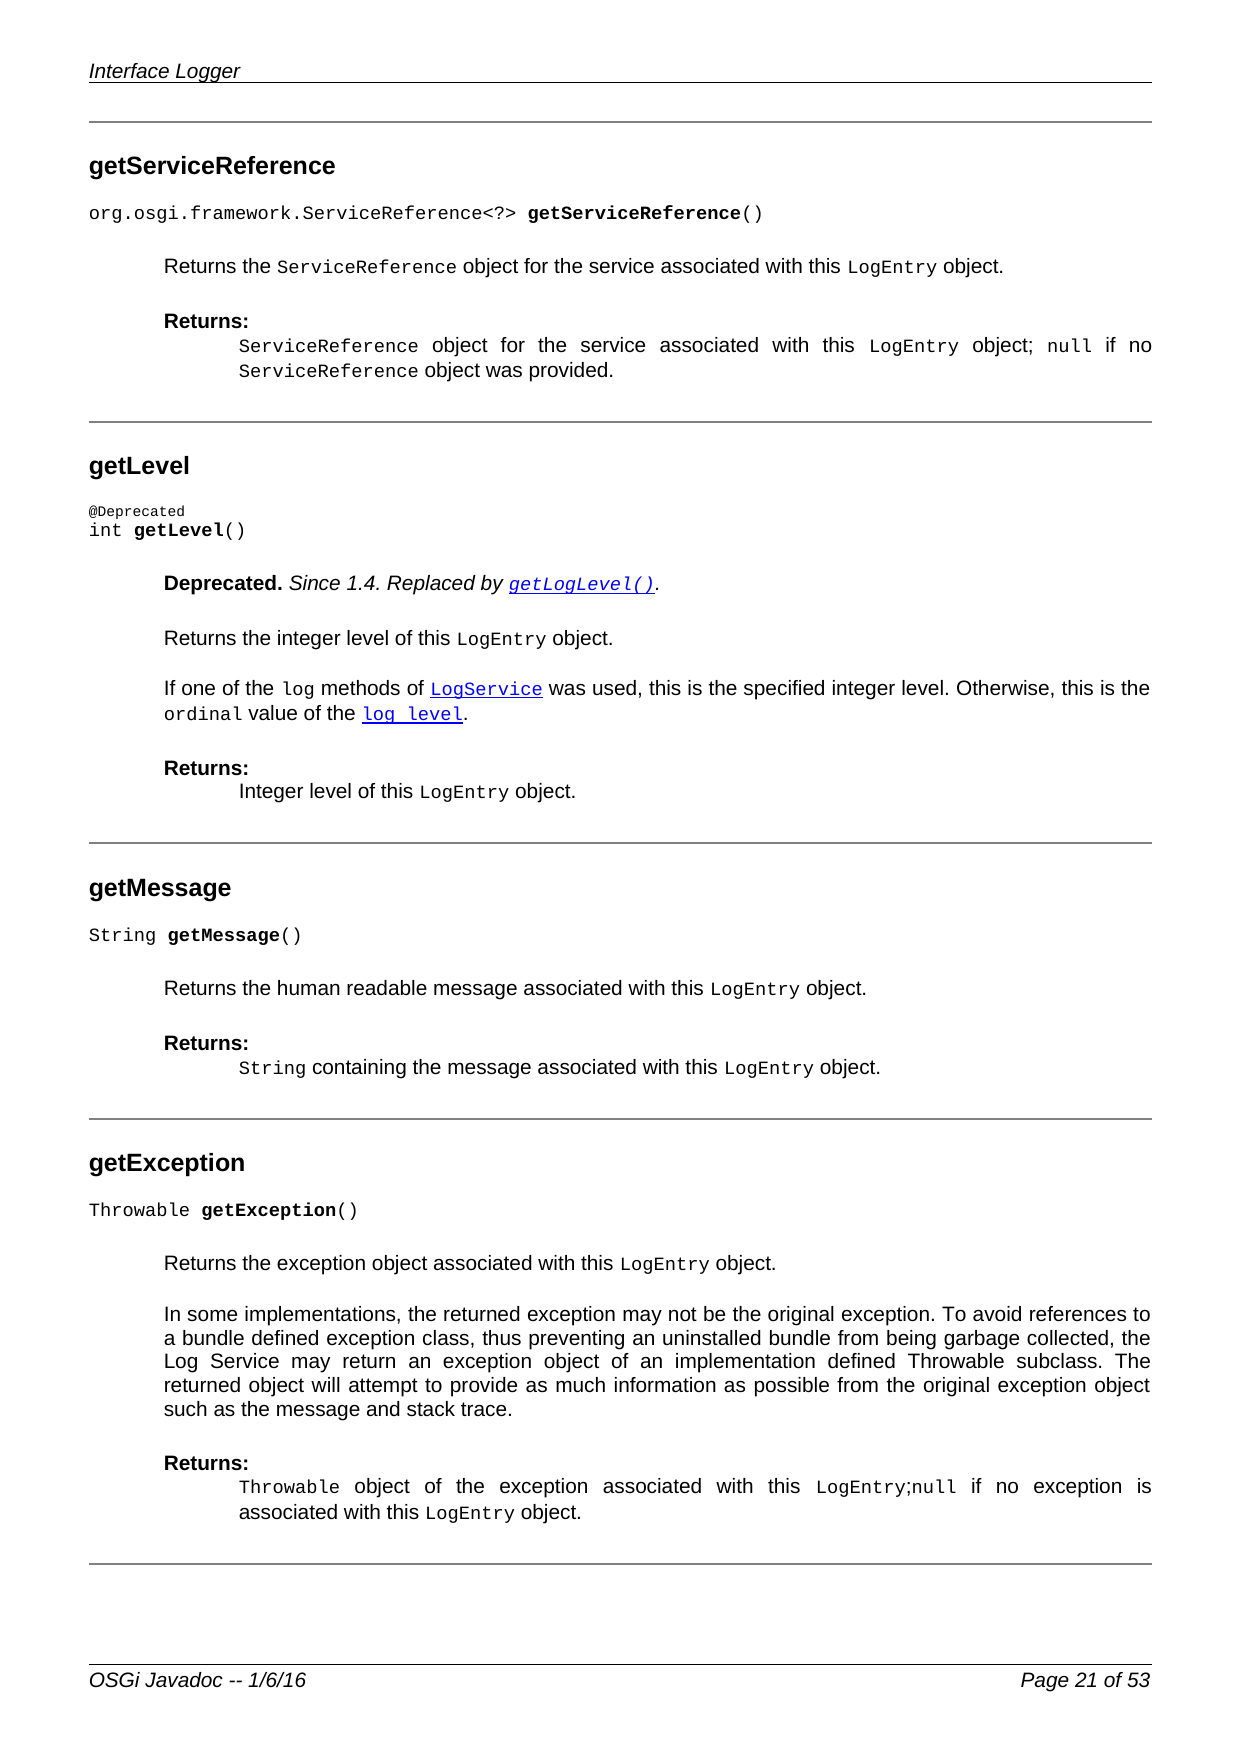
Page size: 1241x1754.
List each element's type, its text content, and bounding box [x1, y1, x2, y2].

text Integer level of this LogEntry object. [238, 779, 1152, 804]
text Returns: [163, 1450, 1152, 1474]
subtitle getServiceReference [88, 151, 1152, 180]
text Throwable object of the exception associated with this LogEntry;null if no exception is associated with this LogEntry object. [238, 1474, 1152, 1525]
text Returns the integer level of this LogEntry object. [163, 626, 1152, 651]
text In some implementations, the returned exception may not be the original exception. To avoid references to a bundle defined exception class, thus preventing an uninstalled bundle from being garbage collected, the Log Service may return an exception object of an implementation defined Throwable subclass. The returned object will attempt to provide as much information as possible from the original exception object such as the message and stack trace. [163, 1301, 1152, 1421]
text Deprecated. Since 1.4. Replaced by getLogLevel(). [163, 571, 1152, 596]
text org.osgi.framework.ServiceReference<?> getServiceReference() [88, 204, 1152, 225]
text Returns: [163, 1031, 1152, 1054]
text Returns: [163, 755, 1152, 779]
text Returns the human readable message associated with this LogEntry object. [163, 976, 1152, 1001]
text Returns: [163, 309, 1152, 333]
text Returns the exception object associated with this LogEntry object. [163, 1251, 1152, 1276]
text Throwable getException() [88, 1201, 1152, 1222]
subtitle getMessage [88, 873, 1152, 902]
text If one of the log methods of LogService was used, this is the specified integer level. Otherwise, this is the ordinal value of the log level. [163, 676, 1152, 726]
subtitle getLevel [88, 451, 1152, 480]
text Returns the ServiceReference object for the service associated with this LogEntry object. [163, 254, 1152, 279]
text ServiceReference object for the service associated with this LogEntry object; null if no ServiceReference object was provided. [238, 333, 1152, 383]
text String getMessage() [88, 926, 1152, 947]
text String containing the message associated with this LogEntry object. [238, 1054, 1152, 1080]
subtitle getException [88, 1148, 1152, 1177]
text @Deprecated int getLevel() [88, 504, 1152, 542]
